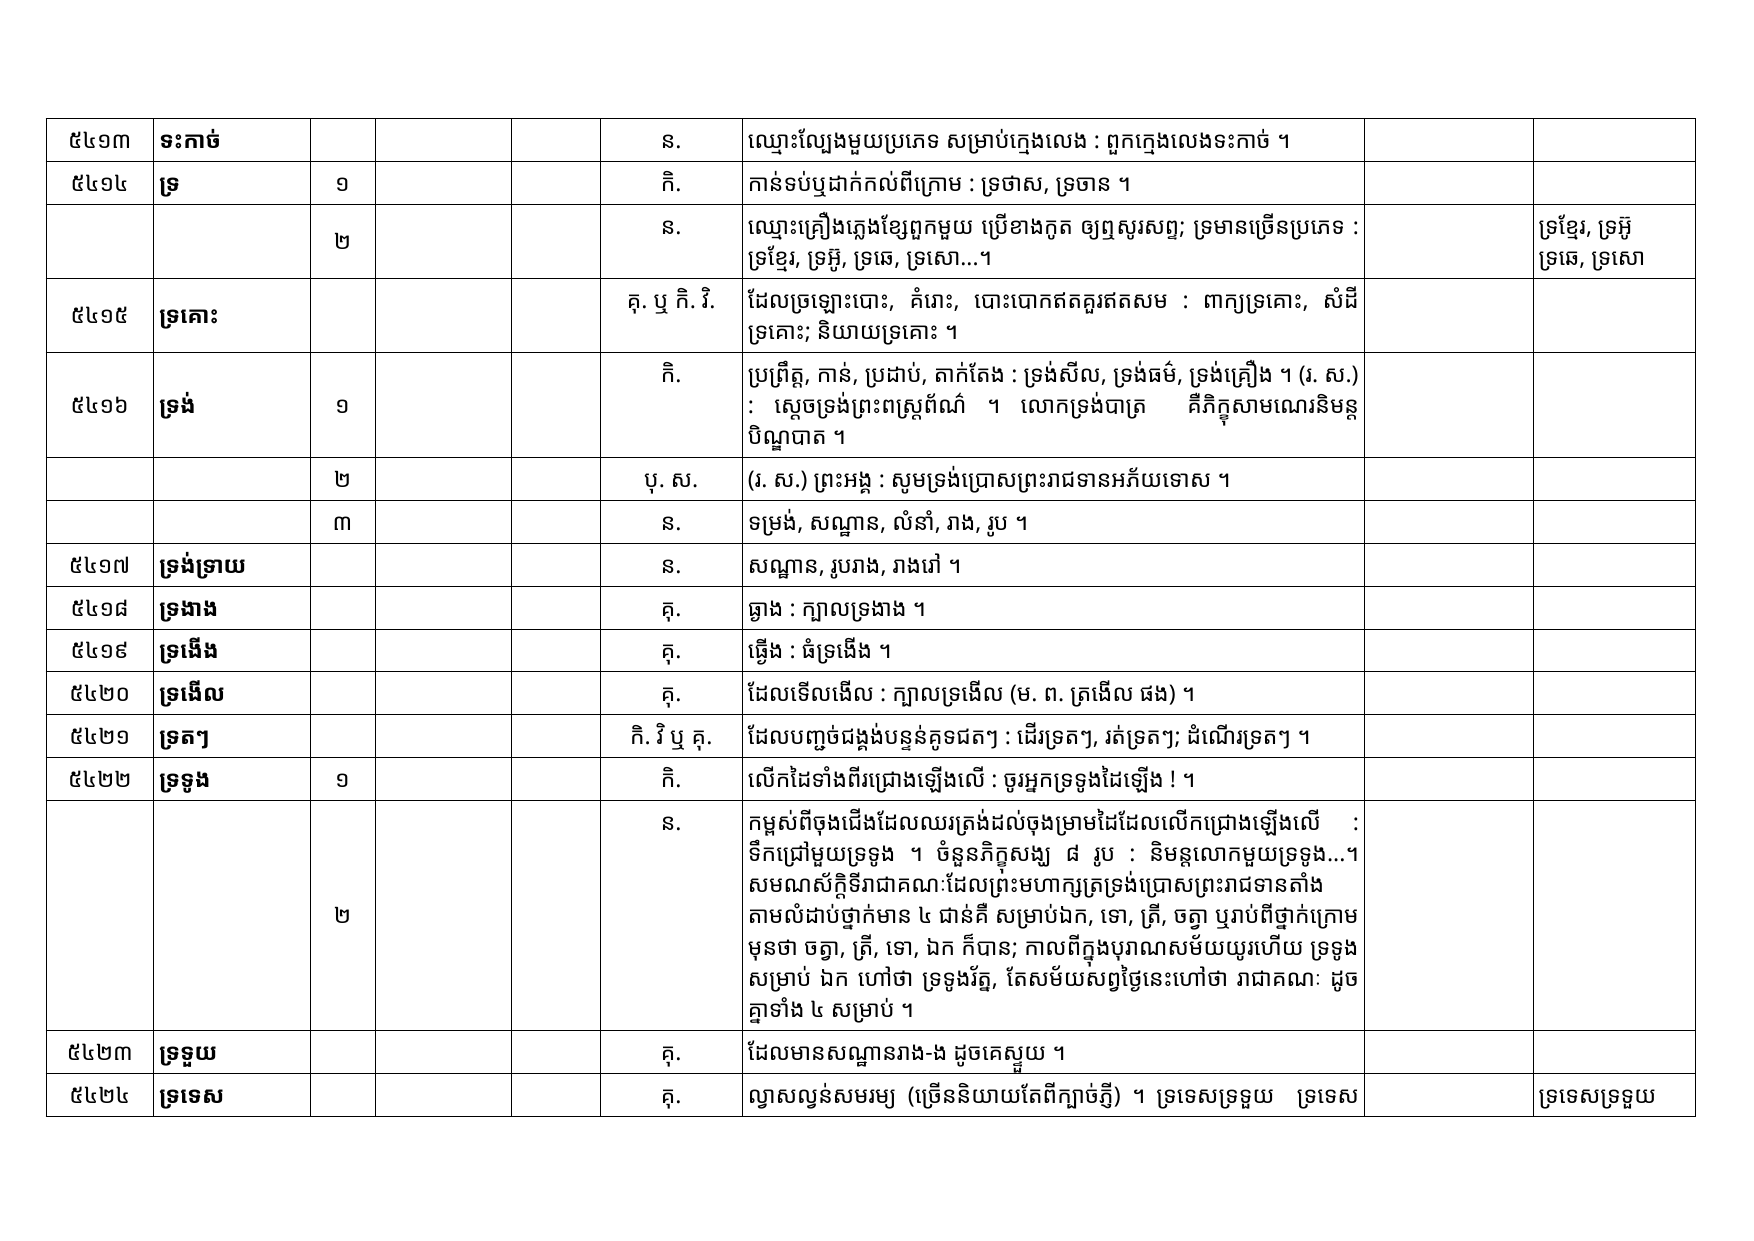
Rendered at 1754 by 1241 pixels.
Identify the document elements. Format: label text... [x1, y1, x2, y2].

table_cell ៥៤១៥ [47, 279, 153, 352]
table_cell [311, 587, 375, 628]
table_cell ន. [601, 544, 742, 586]
table_cell [512, 715, 600, 757]
table_cell [1534, 587, 1695, 628]
table_cell ១ [311, 162, 375, 204]
table_cell ទ្រគោះ [154, 279, 310, 352]
table_cell [311, 544, 375, 586]
table_cell [1534, 501, 1695, 543]
table_cell ន. [601, 119, 742, 161]
table_cell ឈ្មោះ​ល្បែង​មួយ​ប្រភេទ សម្រាប់​ក្មេង​លេង : ពួក​ក្មេង​លេង​ទះ​កាច់ ។ [743, 119, 1364, 161]
table_cell ន. [601, 501, 742, 543]
table_cell [1365, 1074, 1533, 1116]
table_cell លើក​ដៃ​ទាំង​ពីរ​ជ្រោង​ឡើង​លើ : ចូរ​អ្នក​ទ្រទូង​ដៃ​ឡើង ! ។ [743, 758, 1364, 800]
table_cell កិ. [601, 758, 742, 800]
table_cell កាន់​ទប់​ឬ​ដាក់​កល់​ពី​ក្រោម : ទ្រ​ថាស, ទ្រ​ចាន ។ [743, 162, 1364, 204]
table_cell បុ. ស. [601, 458, 742, 500]
table_cell ដែល​បញ្ជច់​ជង្គង់​បន្ទន់​គូទ​ជត​ៗ : ដើរ​ទ្រត​ៗ, រត់​ទ្រត​ៗ; ដំណើរ​ទ្រត​ៗ ។ [743, 715, 1364, 757]
table_cell ៥៤១៦ [47, 353, 153, 457]
table_cell ១ [311, 758, 375, 800]
table_cell ទ្រទូង [154, 758, 310, 800]
table_cell គុ. [601, 672, 742, 714]
table_cell កិ. [601, 162, 742, 204]
table_cell ២ [311, 205, 375, 278]
table_cell ៥៤១៧ [47, 544, 153, 586]
table_cell ៥៤១៣ [47, 119, 153, 161]
table_cell [1365, 205, 1533, 278]
table_cell [1534, 801, 1695, 1030]
table_cell [376, 1031, 511, 1073]
table_cell ៥៤២៣ [47, 1031, 153, 1073]
table_cell [47, 801, 153, 1030]
table_cell [376, 458, 511, 500]
table_cell [512, 1074, 600, 1116]
table_cell [1365, 672, 1533, 714]
table_cell [376, 630, 511, 671]
table_cell [376, 353, 511, 457]
table_cell [1534, 458, 1695, 500]
table_cell [376, 501, 511, 543]
table_cell [1365, 353, 1533, 457]
table_cell [1534, 279, 1695, 352]
table_cell [512, 587, 600, 628]
table_cell [1534, 1031, 1695, 1073]
table_cell គុ. [601, 630, 742, 671]
table_cell កិ. វិ ឬ គុ. [601, 715, 742, 757]
table_cell [512, 119, 600, 161]
table_cell [512, 758, 600, 800]
table_cell ៥៤២០ [47, 672, 153, 714]
table_cell ២ [311, 458, 375, 500]
table_cell ទ្រ​ខ្មែរ, ទ្រ​អ៊ូ ទ្រ​ឆេ, ទ្រ​សោ [1534, 205, 1695, 278]
table_cell [376, 205, 511, 278]
table_cell ប្រព្រឹត្ត, កាន់, ប្រដាប់, តាក់តែង : ទ្រង់​សីល, ទ្រង់​ធម៌, ទ្រង់​គ្រឿង ។ (រ. ស.) : ស្ដេច​ទ្រង់​ព្រះ​ពស្រ្ត​ព័ណ៌ ។ លោក​ទ្រង់​បាត្រ គឺ​ភិក្ខុ​សាមណេរ​និមន្ត​បិណ្ឌបាត ។ [743, 353, 1364, 457]
table_cell [47, 501, 153, 543]
table_cell (រ. ស.) ព្រះ​អង្គ : សូម​ទ្រង់​ប្រោស​ព្រះ​រាជ​ទាន​អភ័យ​ទោស ។ [743, 458, 1364, 500]
table_cell ៥៤១៤ [47, 162, 153, 204]
table_cell [1365, 544, 1533, 586]
table_cell ៣ [311, 501, 375, 543]
table_cell [512, 544, 600, 586]
table_cell [376, 715, 511, 757]
table_cell ទះ​កាច់ [154, 119, 310, 161]
table_cell ដែល​ច្រឡោះបោះ, គំរោះ, បោះ​បោក​ឥត​គួរ​ឥត​សម : ពាក្យ​ទ្រគោះ, សំដី​ទ្រគោះ; និយាយ​ទ្រគោះ ។ [743, 279, 1364, 352]
table_cell [376, 801, 511, 1030]
table_cell [1534, 630, 1695, 671]
table_cell ឈ្មោះ​គ្រឿង​ភ្លេង​ខ្សែ​ពួក​មួយ ប្រើ​ខាង​កូត ឲ្យ​ឮ​សូរ​សព្ទ; ទ្រ​មាន​ច្រើន​ប្រភេទ : ទ្រ​ខ្មែរ, ទ្រ​អ៊ូ, ទ្រ​ឆេ, ទ្រ​សោ...។ [743, 205, 1364, 278]
table_cell [376, 162, 511, 204]
table_cell [512, 501, 600, 543]
table_cell កម្ពស់​ពី​ចុង​ជើង​ដែល​ឈរ​ត្រង់​ដល់​ចុង​ម្រាម​ដៃ​ដែល​លើក​ជ្រោង​ឡើង​លើ : ទឹក​ជ្រៅ​មួយ​ទ្រទូង ។ ចំនួន​ភិក្ខុ​សង្ឃ ៨ រូប : និមន្ត​លោក​មួយ​ទ្រទូង...។ សមណ​ស័ក្តិ​ទី​រាជា​គណៈ​ដែល​ព្រះ​មហា​ក្សត្រ​ទ្រង់​ប្រោស​ព្រះ​រាជ​ទាន​តាំង តាម​លំដាប់​ថ្នាក់​មាន ៤ ជាន់​គឺ សម្រាប់​ឯក, ទោ, ត្រី, ចត្វា ឬ​រាប់​ពី​ថ្នាក់​ក្រោម​មុន​ថា ចត្វា, ត្រី, ទោ, ឯក ក៏​បាន; កាល​ពី​ក្នុង​បុរាណ​សម័យ​យូរ​ហើយ ទ្រទូង​សម្រាប់ ឯក ហៅ​ថា ទ្រទូង​រ័ត្ន, តែ​សម័យ​សព្វ​ថ្ងៃ​នេះ​ហៅ​ថា រាជា​គណៈ ដូច​គ្នា​ទាំង ៤ សម្រាប់ ។ [743, 801, 1364, 1030]
table_cell [1534, 544, 1695, 586]
table_cell គុ. [601, 587, 742, 628]
table_cell [376, 119, 511, 161]
table_cell [1365, 119, 1533, 161]
table_cell [311, 279, 375, 352]
table_cell ៥៤២១ [47, 715, 153, 757]
table_cell គុ. [601, 1031, 742, 1073]
table_cell ធ្ងាង : ក្បាល​ទ្រងាង ។ [743, 587, 1364, 628]
table_cell ២ [311, 801, 375, 1030]
table_cell ធ្ងើង : ធំ​ទ្រងើង ។ [743, 630, 1364, 671]
table_cell គុ. [601, 1074, 742, 1116]
table_cell ដែល​ទើល​ងើល : ក្បាល​ទ្រងើល (ម. ព. ត្រងើល ផង) ។ [743, 672, 1364, 714]
table_cell ទ្រងើល [154, 672, 310, 714]
table_cell [47, 458, 153, 500]
table_cell [1365, 279, 1533, 352]
table_cell ១ [311, 353, 375, 457]
table_cell [512, 162, 600, 204]
table_cell ន. [601, 205, 742, 278]
table_cell [1534, 715, 1695, 757]
table_cell ៥៤២៤ [47, 1074, 153, 1116]
table_cell [512, 672, 600, 714]
table_cell [154, 205, 310, 278]
table_cell ទ្រងើង [154, 630, 310, 671]
table_cell ៥៤២២ [47, 758, 153, 800]
table_cell [1365, 1031, 1533, 1073]
table_cell [376, 544, 511, 586]
table_cell [1365, 458, 1533, 500]
table_cell [311, 119, 375, 161]
table_cell [1365, 758, 1533, 800]
table_cell [154, 458, 310, 500]
table_cell [376, 279, 511, 352]
table_cell ទ្រងាង [154, 587, 310, 628]
table_cell [311, 1074, 375, 1116]
table_cell ដែល​មាន​សណ្ឋាន​រាង-ង ដូច​គេ​ស្ទួយ ។ [743, 1031, 1364, 1073]
table_cell [512, 458, 600, 500]
table_cell [512, 1031, 600, 1073]
table_cell [1534, 758, 1695, 800]
table_cell [1365, 630, 1533, 671]
table_cell [512, 279, 600, 352]
table_cell សណ្ឋាន, រូប​រាង, រាងរៅ ។ [743, 544, 1364, 586]
table_cell [376, 587, 511, 628]
table_cell [47, 205, 153, 278]
table_cell ន. [601, 801, 742, 1030]
table_cell [512, 801, 600, 1030]
table_cell [1534, 672, 1695, 714]
table_cell ទម្រង់, សណ្ឋាន, លំនាំ, រាង, រូប ។ [743, 501, 1364, 543]
table_cell [154, 801, 310, 1030]
table_cell ទ្រត​ៗ [154, 715, 310, 757]
table_cell គុ. ឬ កិ. វិ. [601, 279, 742, 352]
table_cell [311, 672, 375, 714]
table_cell [1365, 715, 1533, 757]
table_cell [376, 672, 511, 714]
table_cell ទ្រទេស [154, 1074, 310, 1116]
table_cell [1365, 501, 1533, 543]
table_cell ៥៤១៩ [47, 630, 153, 671]
table_cell [1365, 587, 1533, 628]
table_cell [1534, 353, 1695, 457]
table_cell [512, 630, 600, 671]
table_cell [311, 715, 375, 757]
table_cell [1534, 119, 1695, 161]
table_cell ទ្រង់ទ្រាយ [154, 544, 310, 586]
table_cell [1365, 801, 1533, 1030]
table_cell [1534, 162, 1695, 204]
table_cell ៥៤១៨ [47, 587, 153, 628]
table_cell [376, 1074, 511, 1116]
table_cell [154, 501, 310, 543]
table_cell [512, 353, 600, 457]
table_cell [311, 630, 375, 671]
table_cell [1365, 162, 1533, 204]
table_cell ទ្រទេស​ទ្រទួយ [1534, 1074, 1695, 1116]
table_cell ទ្រទួយ [154, 1031, 310, 1073]
table_cell ទ្រង់ [154, 353, 310, 457]
table_cell [512, 205, 600, 278]
table_cell ល្វាសល្វន់​សមរម្យ (ច្រើន​និយាយ​តែ​ពី​ក្បាច់​ភ្ញី) ។ ទ្រទេស​ទ្រទួយ ទ្រទេស​ [743, 1074, 1364, 1116]
table_cell កិ. [601, 353, 742, 457]
table_cell ទ្រ [154, 162, 310, 204]
table_cell [311, 1031, 375, 1073]
table_cell [376, 758, 511, 800]
